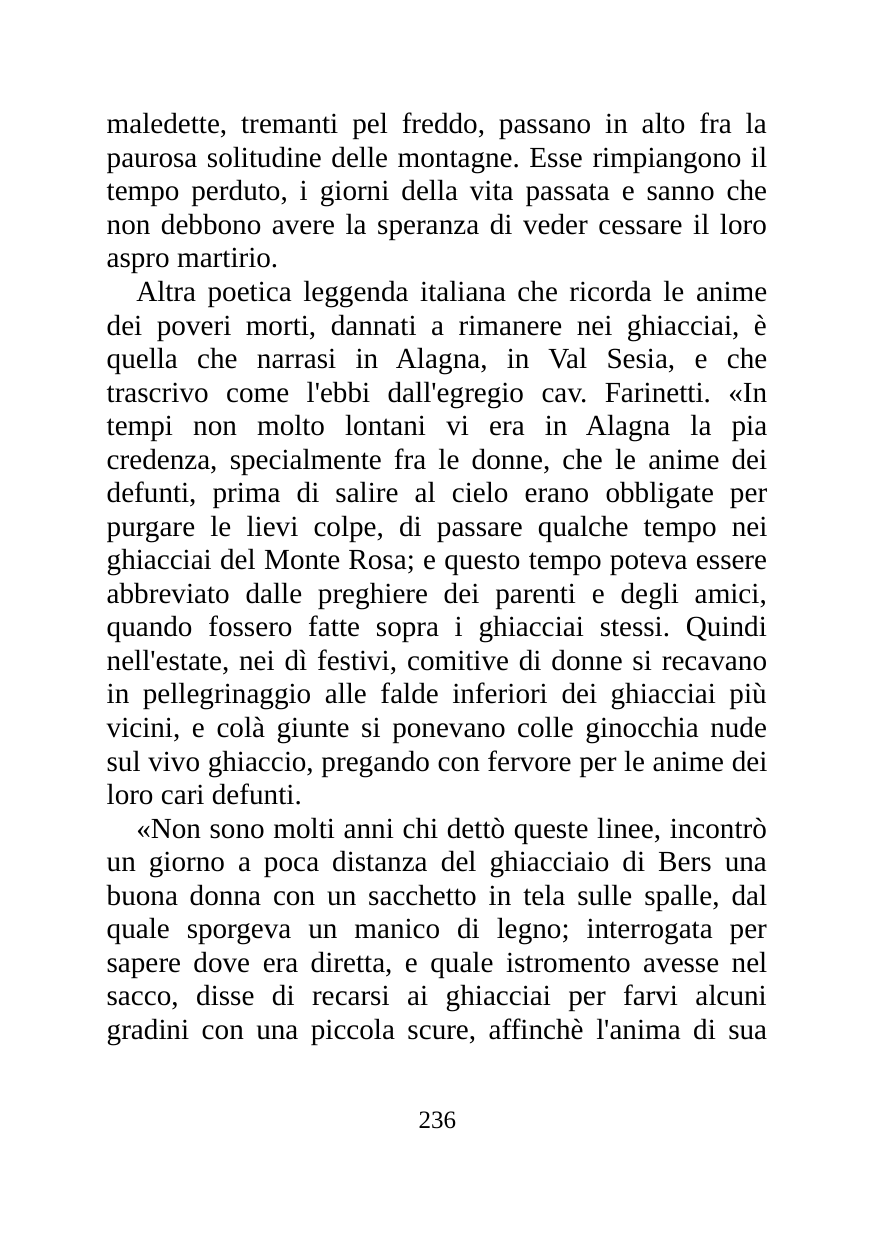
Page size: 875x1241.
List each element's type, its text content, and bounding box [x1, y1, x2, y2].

text «Non sono molti anni chi dettò queste linee, incontrò un giorno a poca distanza del ghiacciaio di Bers una buona donna con un sacchetto in tela sulle spalle, dal quale sporgeva un manico di legno; interrogata per sapere dove era diretta, e quale istromento avesse nel sacco, disse di recarsi ai ghiacciai per farvi alcuni gradini con una piccola scure, affinchè l'anima di sua [106, 811, 768, 1046]
text Altra poetica leggenda italiana che ricorda le anime dei poveri morti, dannati a rimanere nei ghiacciai, è quella che narrasi in Alagna, in Val Sesia, e che trascrivo come l'ebbi dall'egregio cav. Farinetti. «In tempi non molto lontani vi era in Alagna la pia credenza, specialmente fra le donne, che le anime dei defunti, prima di salire al cielo erano obbligate per purgare le lievi colpe, di passare qualche tempo nei ghiacciai del Monte Rosa; e questo tempo poteva essere abbreviato dalle preghiere dei parenti e degli amici, quando fossero fatte sopra i ghiacciai stessi. Quindi nell'estate, nei dì festivi, comitive di donne si recavano in pellegrinaggio alle falde inferiori dei ghiacciai più vicini, e colà giunte si ponevano colle ginocchia nude sul vivo ghiaccio, pregando con fervore per le anime dei loro cari defunti. [106, 274, 768, 811]
text maledette, tremanti pel freddo, passano in alto fra la paurosa solitudine delle montagne. Esse rimpiangono il tempo perduto, i giorni della vita passata e sanno che non debbono avere la speranza di veder cessare il loro aspro martirio. [106, 106, 768, 274]
